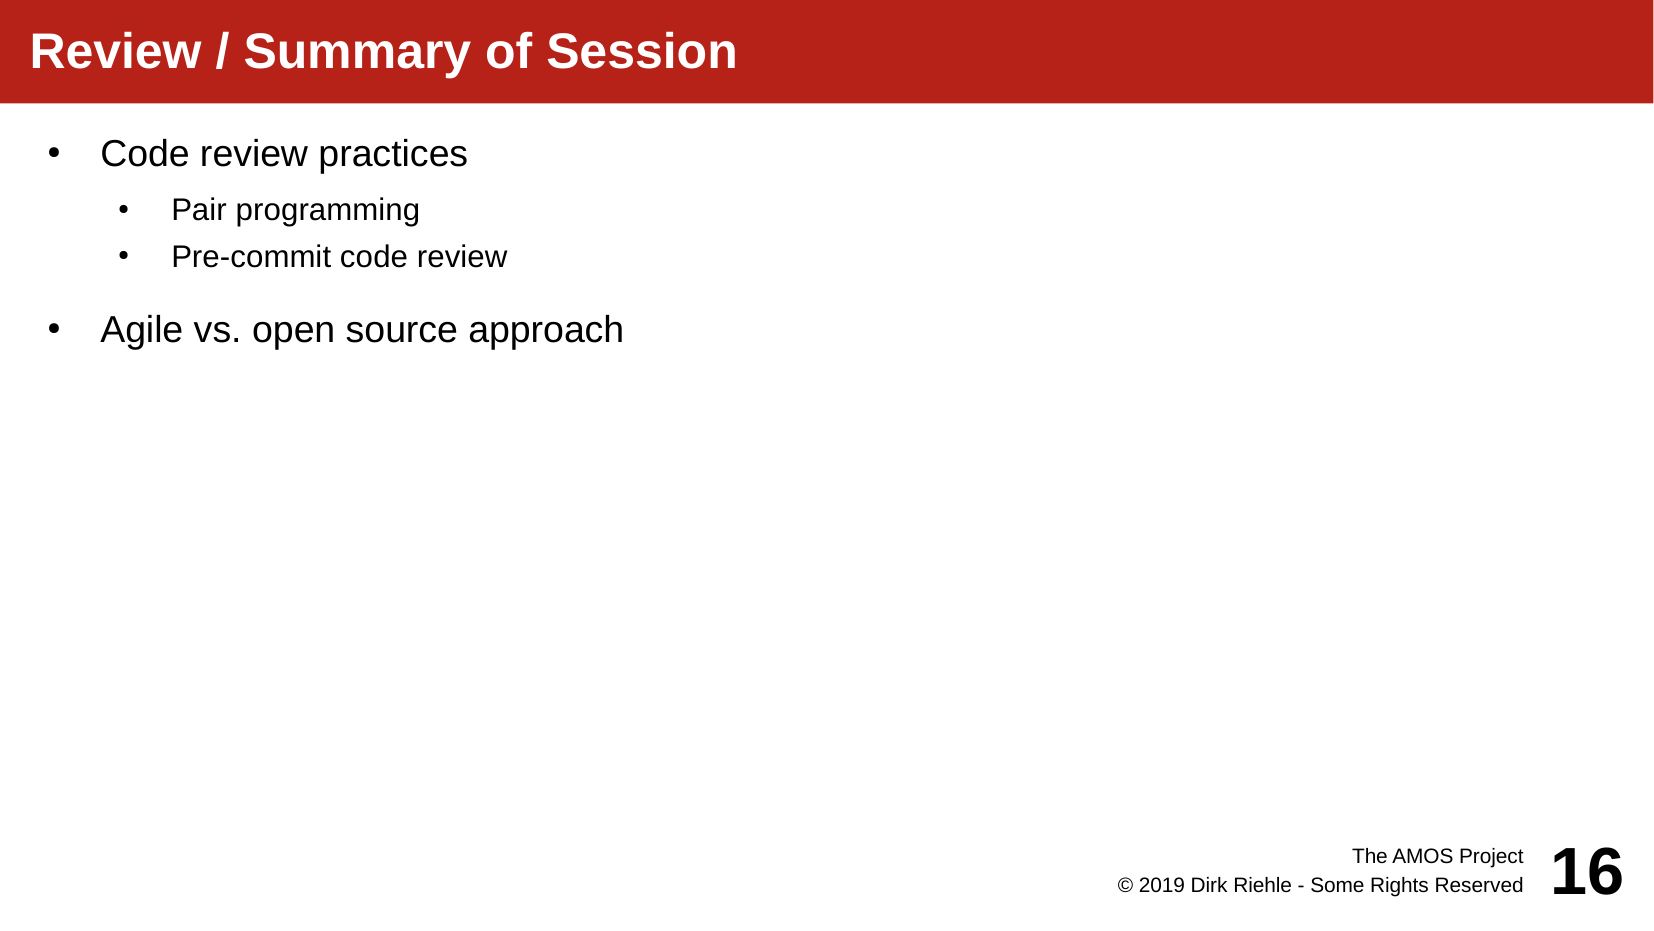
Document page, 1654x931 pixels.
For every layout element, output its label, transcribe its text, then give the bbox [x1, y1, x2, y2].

list Code review practices Pair programming Pre-commit code review Agile vs. open source approach [29, 132, 1625, 798]
title Review / Summary of Session [0, 0, 1654, 104]
